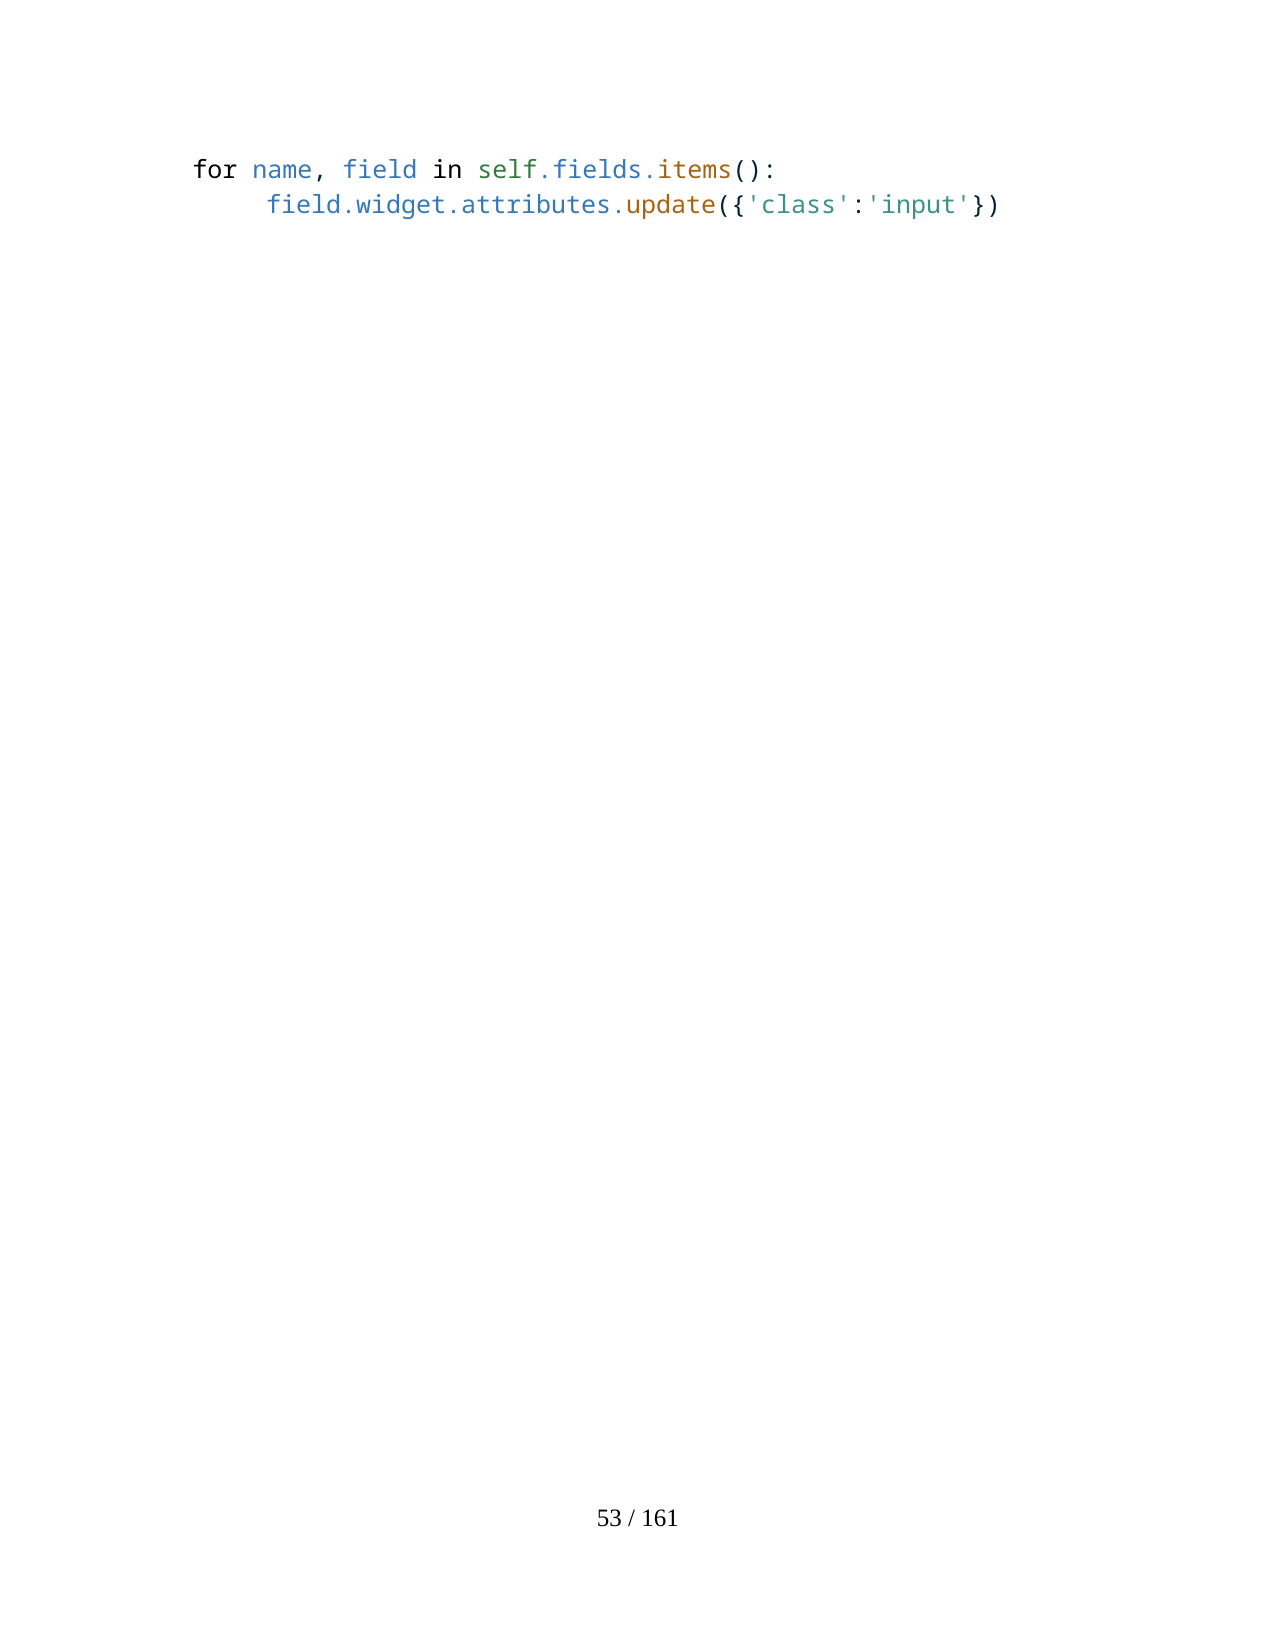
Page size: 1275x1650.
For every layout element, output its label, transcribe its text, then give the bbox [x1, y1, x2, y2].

text field.widget.attributes.update({'class':'input'}) [118, 186, 1157, 220]
text for name, field in self.fields.items(): [118, 152, 1157, 186]
